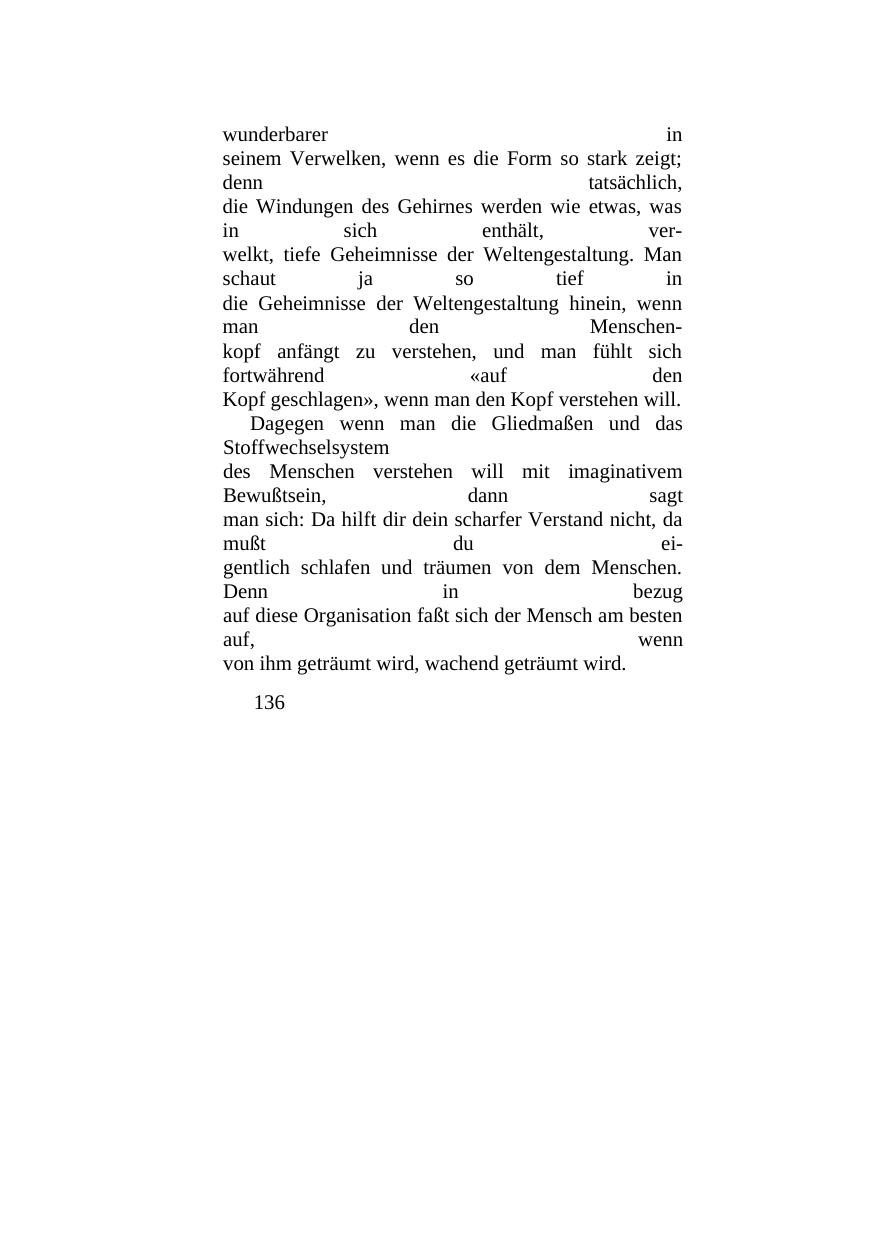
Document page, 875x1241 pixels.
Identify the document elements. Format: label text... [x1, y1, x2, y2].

text 136 [253, 690, 683, 714]
text Dagegen wenn man die Gliedmaßen und das Stoffwechselsystem des Menschen verstehen will mit imaginativem Bewußtsein, dann sagt man sich: Da hilft dir dein scharfer Verstand nicht, da mußt du ei- gentlich schlafen und träumen von dem Menschen. Denn in bezug auf diese Organisation faßt sich der Mensch am besten auf, wenn von ihm geträumt wird, wachend geträumt wird. [223, 411, 683, 675]
text wunderbarer in seinem Verwelken, wenn es die Form so stark zeigt; denn tatsächlich, die Windungen des Gehirnes werden wie etwas, was in sich enthält, ver- welkt, tiefe Geheimnisse der Weltengestaltung. Man schaut ja so tief in die Geheimnisse der Weltengestaltung hinein, wenn man den Menschen- kopf anfängt zu verstehen, und man fühlt sich fortwährend «auf den Kopf geschlagen», wenn man den Kopf verstehen will. [222, 122, 682, 411]
